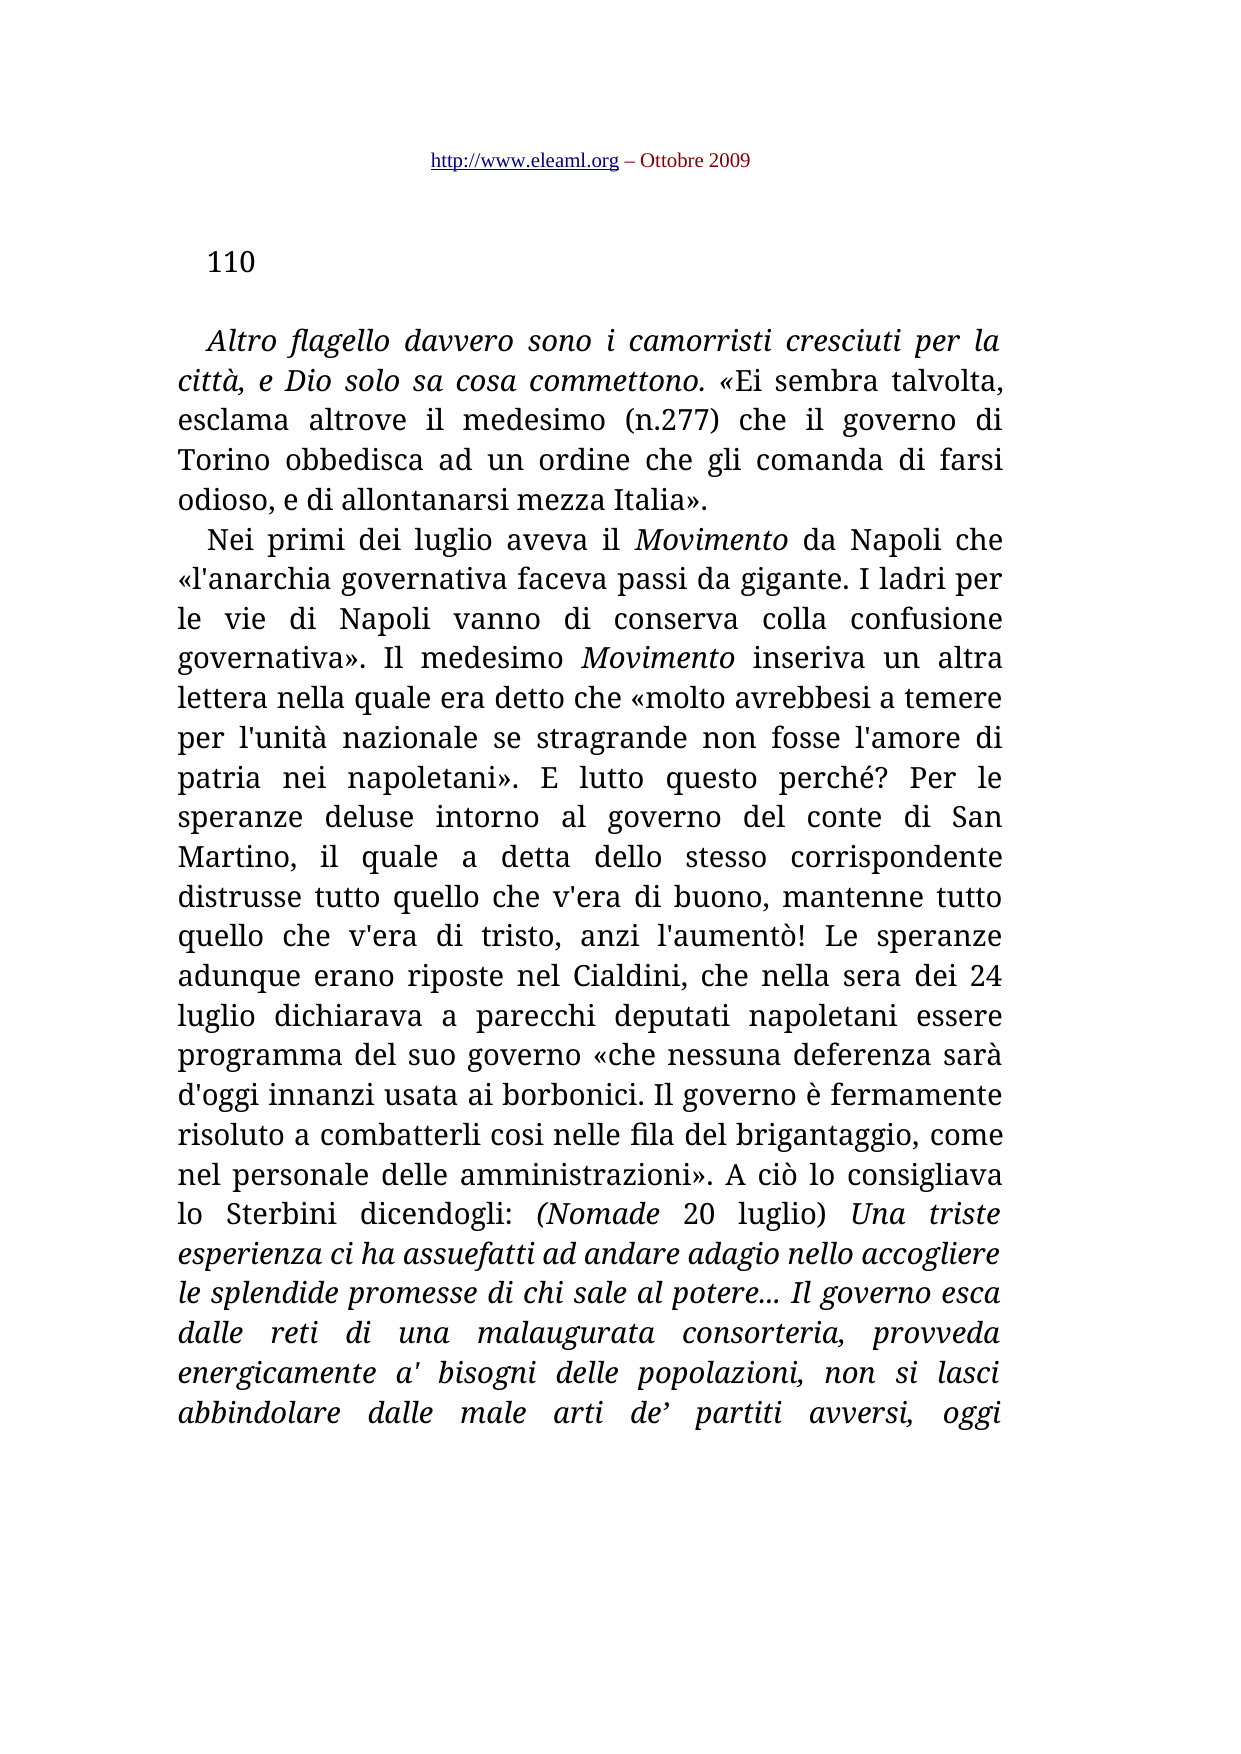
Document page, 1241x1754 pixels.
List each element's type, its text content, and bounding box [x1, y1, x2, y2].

text 110 [177, 241, 1004, 281]
text Nei primi dei luglio aveva il Movimento da Napoli che «l'anarchia governativa faceva passi da gigante. I ladri per le vie di Napoli vanno di conserva colla confusione governativa». Il medesimo Movimento inseriva un altra lettera nella quale era detto che «molto avrebbesi a temere per l'unità nazionale se stragrande non fosse l'amore di patria nei napoletani». E lutto questo perché? Per le speranze deluse intorno al governo del conte di San Martino, il quale a detta dello stesso corrispondente distrusse tutto quello che v'era di buono, mantenne tutto quello che v'era di tristo, anzi l'aumentò! Le speranze adunque erano riposte nel Cialdini, che nella sera dei 24 luglio dichiarava a parecchi deputati napoletani essere programma del suo governo «che nessuna deferenza sarà d'oggi innanzi usata ai borbonici. Il governo è fermamente risoluto a combatterli cosi nelle fila del brigantaggio, come nel personale delle amministrazioni». A ciò lo consigliava lo Sterbini dicendogli: (Nomade 20 luglio) Una triste esperienza ci ha assuefatti ad andare adagio nello accogliere le splendide promesse di chi sale al potere... Il governo esca dalle reti di una malaugurata consorteria, provveda energicamente a' bisogni delle popolazioni, non si lasci abbindolare dalle male arti de’ partiti avversi, oggi [177, 519, 1004, 1432]
text Altro flagello davvero sono i camorristi cresciuti per la città, e Dio solo sa cosa commettono. «Ei sembra talvolta, esclama altrove il medesimo (n.277) che il governo di Torino obbedisca ad un ordine che gli comanda di farsi odioso, e di allontanarsi mezza Italia». [177, 320, 1004, 519]
